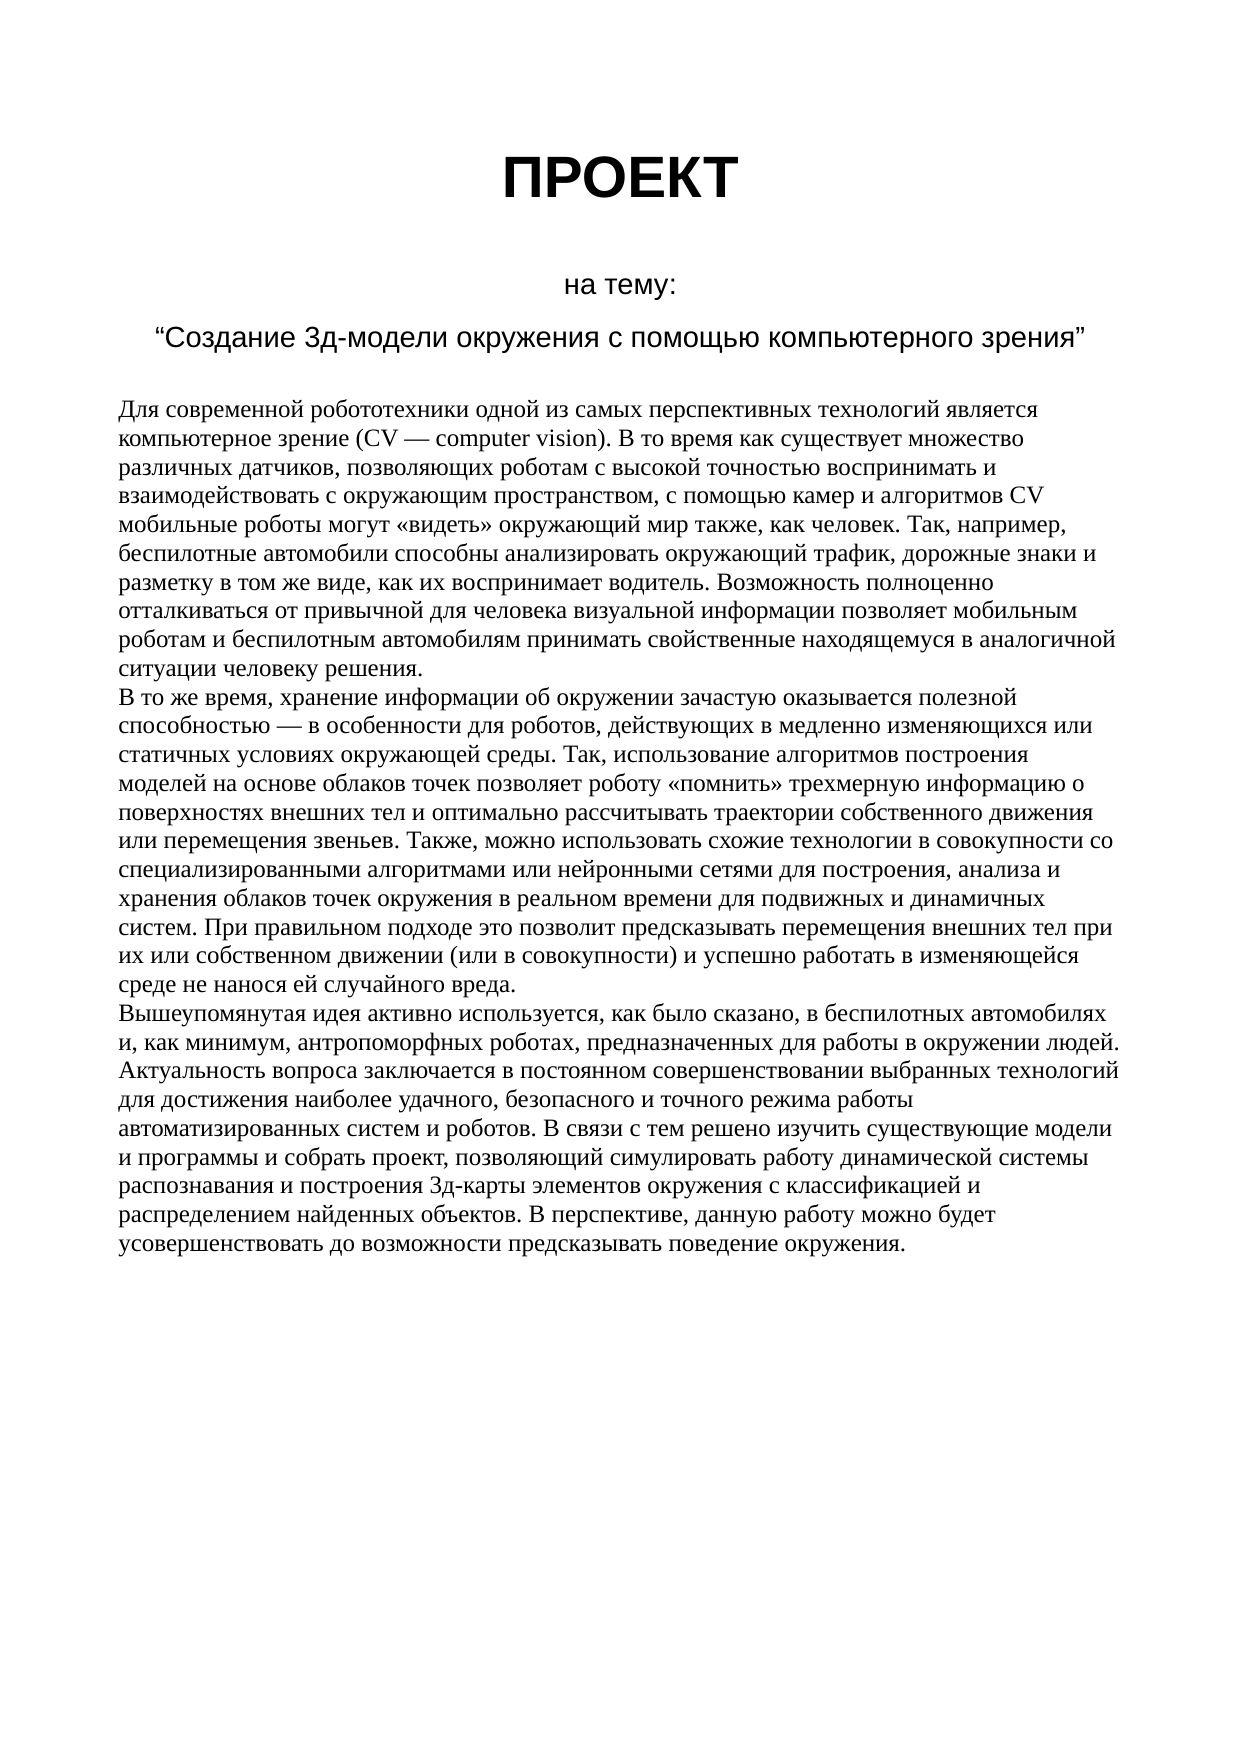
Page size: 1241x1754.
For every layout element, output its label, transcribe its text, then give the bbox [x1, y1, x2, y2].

text Для современной робототехники одной из самых перспективных технологий является компьютерное зрение (CV — computer vision). В то время как существует множество различных датчиков, позволяющих роботам с высокой точностью воспринимать и взаимодействовать с окружающим пространством, с помощью камер и алгоритмов CV мобильные роботы могут «видеть» окружающий мир также, как человек. Так, например, беспилотные автомобили способны анализировать окружающий трафик, дорожные знаки и разметку в том же виде, как их воспринимает водитель. Возможность полноценно отталкиваться от привычной для человека визуальной информации позволяет мобильным роботам и беспилотным автомобилям принимать свойственные находящемуся в аналогичной ситуации человеку решения. [118, 394, 1122, 682]
text В то же время, хранение информации об окружении зачастую оказывается полезной способностью — в особенности для роботов, действующих в медленно изменяющихся или статичных условиях окружающей среды. Так, использование алгоритмов построения моделей на основе облаков точек позволяет роботу «помнить» трехмерную информацию о поверхностях внешних тел и оптимально рассчитывать траектории собственного движения или перемещения звеньев. Также, можно использовать схожие технологии в совокупности со специализированными алгоритмами или нейронными сетями для построения, анализа и хранения облаков точек окружения в реальном времени для подвижных и динамичных систем. При правильном подходе это позволит предсказывать перемещения внешних тел при их или собственном движении (или в совокупности) и успешно работать в изменяющейся среде не нанося ей случайного вреда. [118, 682, 1122, 998]
subtitle на тему: [118, 267, 1122, 301]
subtitle “Создание 3д-модели окружения с помощью компьютерного зрения” [118, 319, 1122, 353]
text Вышеупомянутая идея активно используется, как было сказано, в беспилотных автомобилях и, как минимум, антропоморфных роботах, предназначенных для работы в окружении людей. Актуальность вопроса заключается в постоянном совершенствовании выбранных технологий для достижения наиболее удачного, безопасного и точного режима работы автоматизированных систем и роботов. В связи с тем решено изучить существующие модели и программы и собрать проект, позволяющий симулировать работу динамической системы распознавания и построения 3д-карты элементов окружения с классификацией и распределением найденных объектов. В перспективе, данную работу можно будет усовершенствовать до возможности предсказывать поведение окружения. [118, 998, 1122, 1257]
title ПРОЕКТ [118, 143, 1122, 210]
